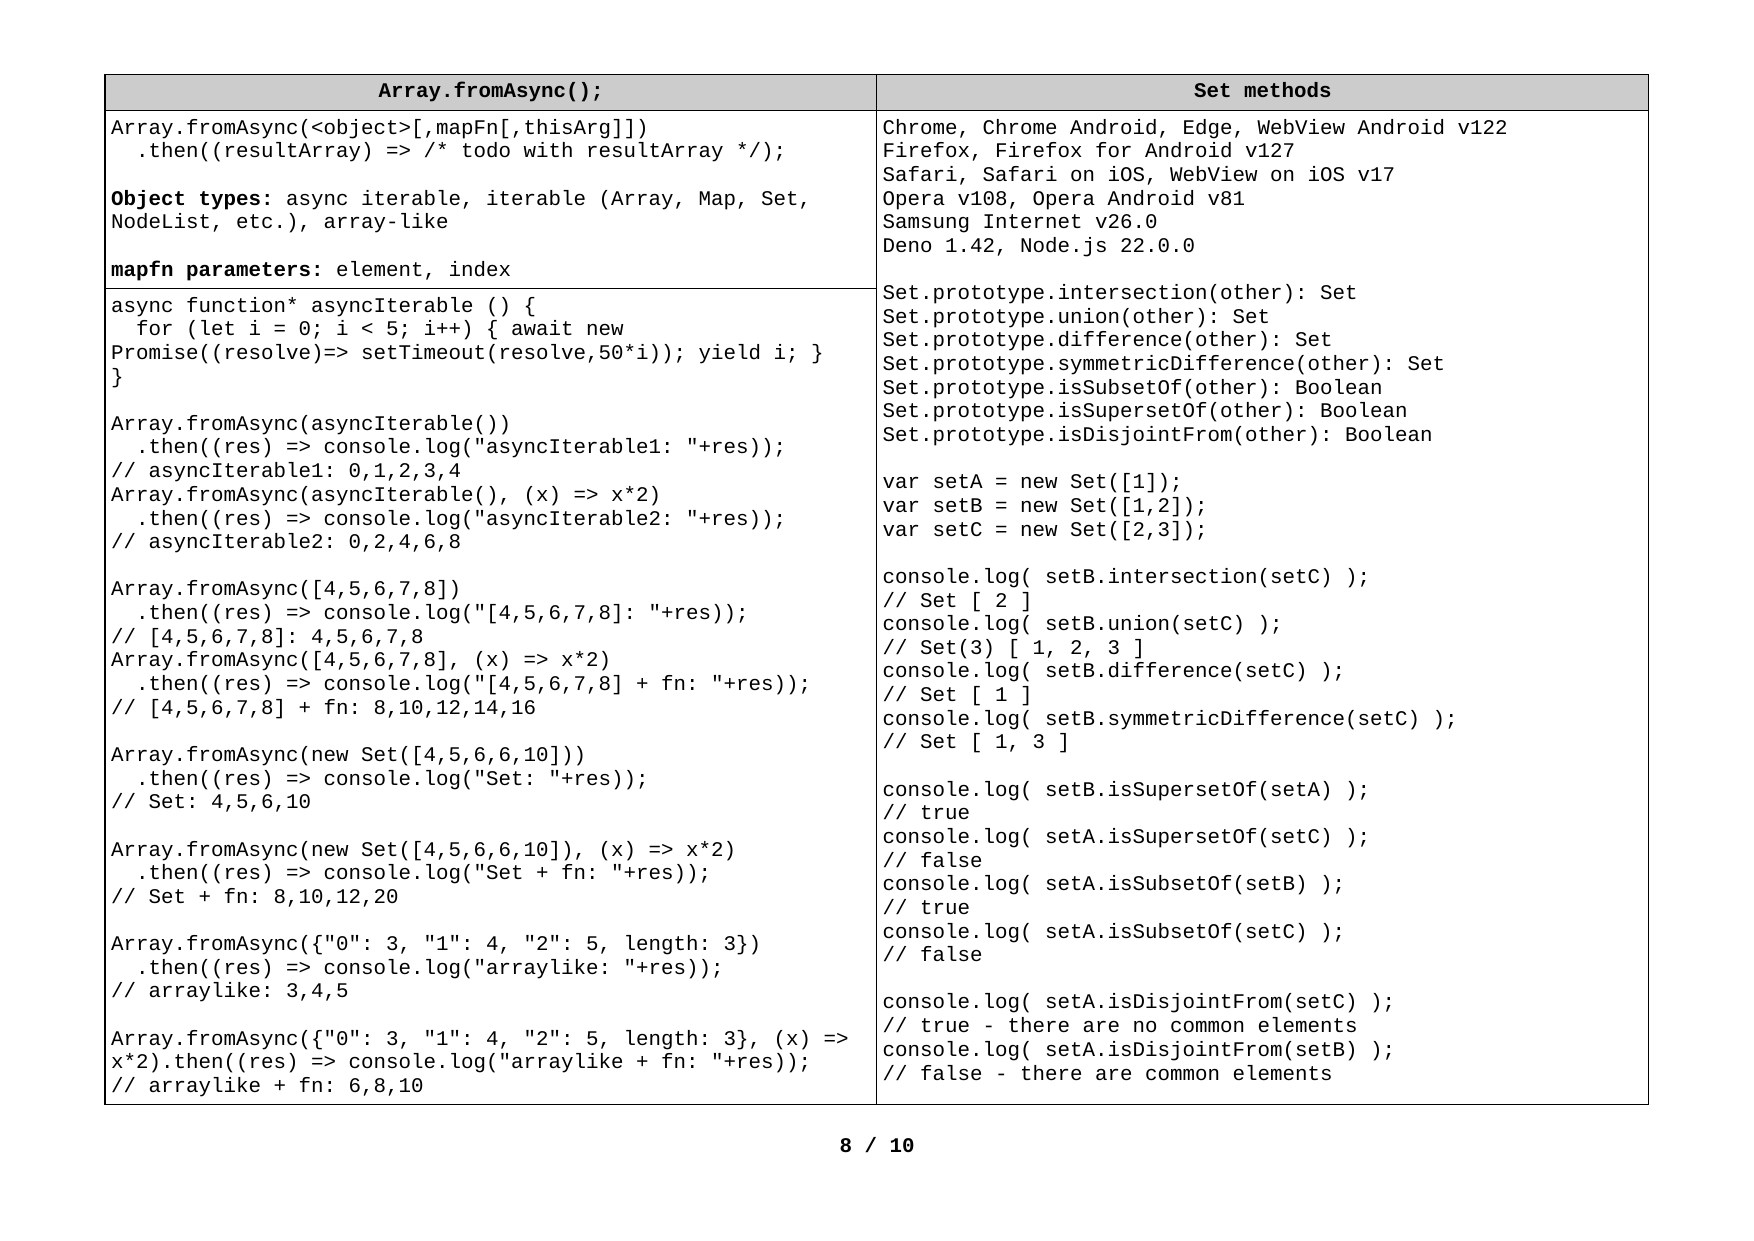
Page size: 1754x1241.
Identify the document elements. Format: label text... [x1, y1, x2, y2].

table_cell Chrome, Chrome Android, Edge, WebView Android v122 Firefox, Firefox for Android v127 Safari, Safari on iOS, WebView on iOS v17 Opera v108, Opera Android v81 Samsung Internet v26.0 Deno 1.42, Node.js 22.0.0 Set.prototype.intersection(other): Set Set.prototype.union(other): Set Set.prototype.difference(other): Set Set.prototype.symmetricDifference(other): Set Set.prototype.isSubsetOf(other): Boolean Set.prototype.isSupersetOf(other): Boolean Set.prototype.isDisjointFrom(other): Boolean var setA = new Set([1]); var setB = new Set([1,2]); var setC = new Set([2,3]); console.log( setB.intersection(setC) ); // Set [ 2 ] console.log( setB.union(setC) ); // Set(3) [ 1, 2, 3 ] console.log( setB.difference(setC) ); // Set [ 1 ] console.log( setB.symmetricDifference(setC) ); // Set [ 1, 3 ] console.log( setB.isSupersetOf(setA) ); // true console.log( setA.isSupersetOf(setC) ); // false console.log( setA.isSubsetOf(setB) ); // true console.log( setA.isSubsetOf(setC) ); // false console.log( setA.isDisjointFrom(setC) ); // true - there are no common elements console.log( setA.isDisjointFrom(setB) ); // false - there are common elements [877, 111, 1648, 1104]
table_cell async function* asyncIterable () { for (let i = 0; i < 5; i++) { await new Promise((resolve)=> setTimeout(resolve,50*i)); yield i; } } Array.fromAsync(asyncIterable()) .then((res) => console.log("asyncIterable1: "+res)); // asyncIterable1: 0,1,2,3,4 Array.fromAsync(asyncIterable(), (x) => x*2) .then((res) => console.log("asyncIterable2: "+res)); // asyncIterable2: 0,2,4,6,8 Array.fromAsync([4,5,6,7,8]) .then((res) => console.log("[4,5,6,7,8]: "+res)); // [4,5,6,7,8]: 4,5,6,7,8 Array.fromAsync([4,5,6,7,8], (x) => x*2) .then((res) => console.log("[4,5,6,7,8] + fn: "+res)); // [4,5,6,7,8] + fn: 8,10,12,14,16 Array.fromAsync(new Set([4,5,6,6,10])) .then((res) => console.log("Set: "+res)); // Set: 4,5,6,10 Array.fromAsync(new Set([4,5,6,6,10]), (x) => x*2) .then((res) => console.log("Set + fn: "+res)); // Set + fn: 8,10,12,20 Array.fromAsync({"0": 3, "1": 4, "2": 5, length: 3}) .then((res) => console.log("arraylike: "+res)); // arraylike: 3,4,5 Array.fromAsync({"0": 3, "1": 4, "2": 5, length: 3}, (x) => x*2).then((res) => console.log("arraylike + fn: "+res)); // arraylike + fn: 6,8,10 [106, 289, 876, 1104]
table_header Set methods [877, 75, 1648, 110]
table_cell Array.fromAsync(<object>[,mapFn[,thisArg]]) .then((resultArray) => /* todo with resultArray */); Object types: async iterable, iterable (Array, Map, Set, NodeList, etc.), array-like mapfn parameters: element, index [106, 111, 876, 288]
table_header Array.fromAsync(); [106, 75, 876, 110]
